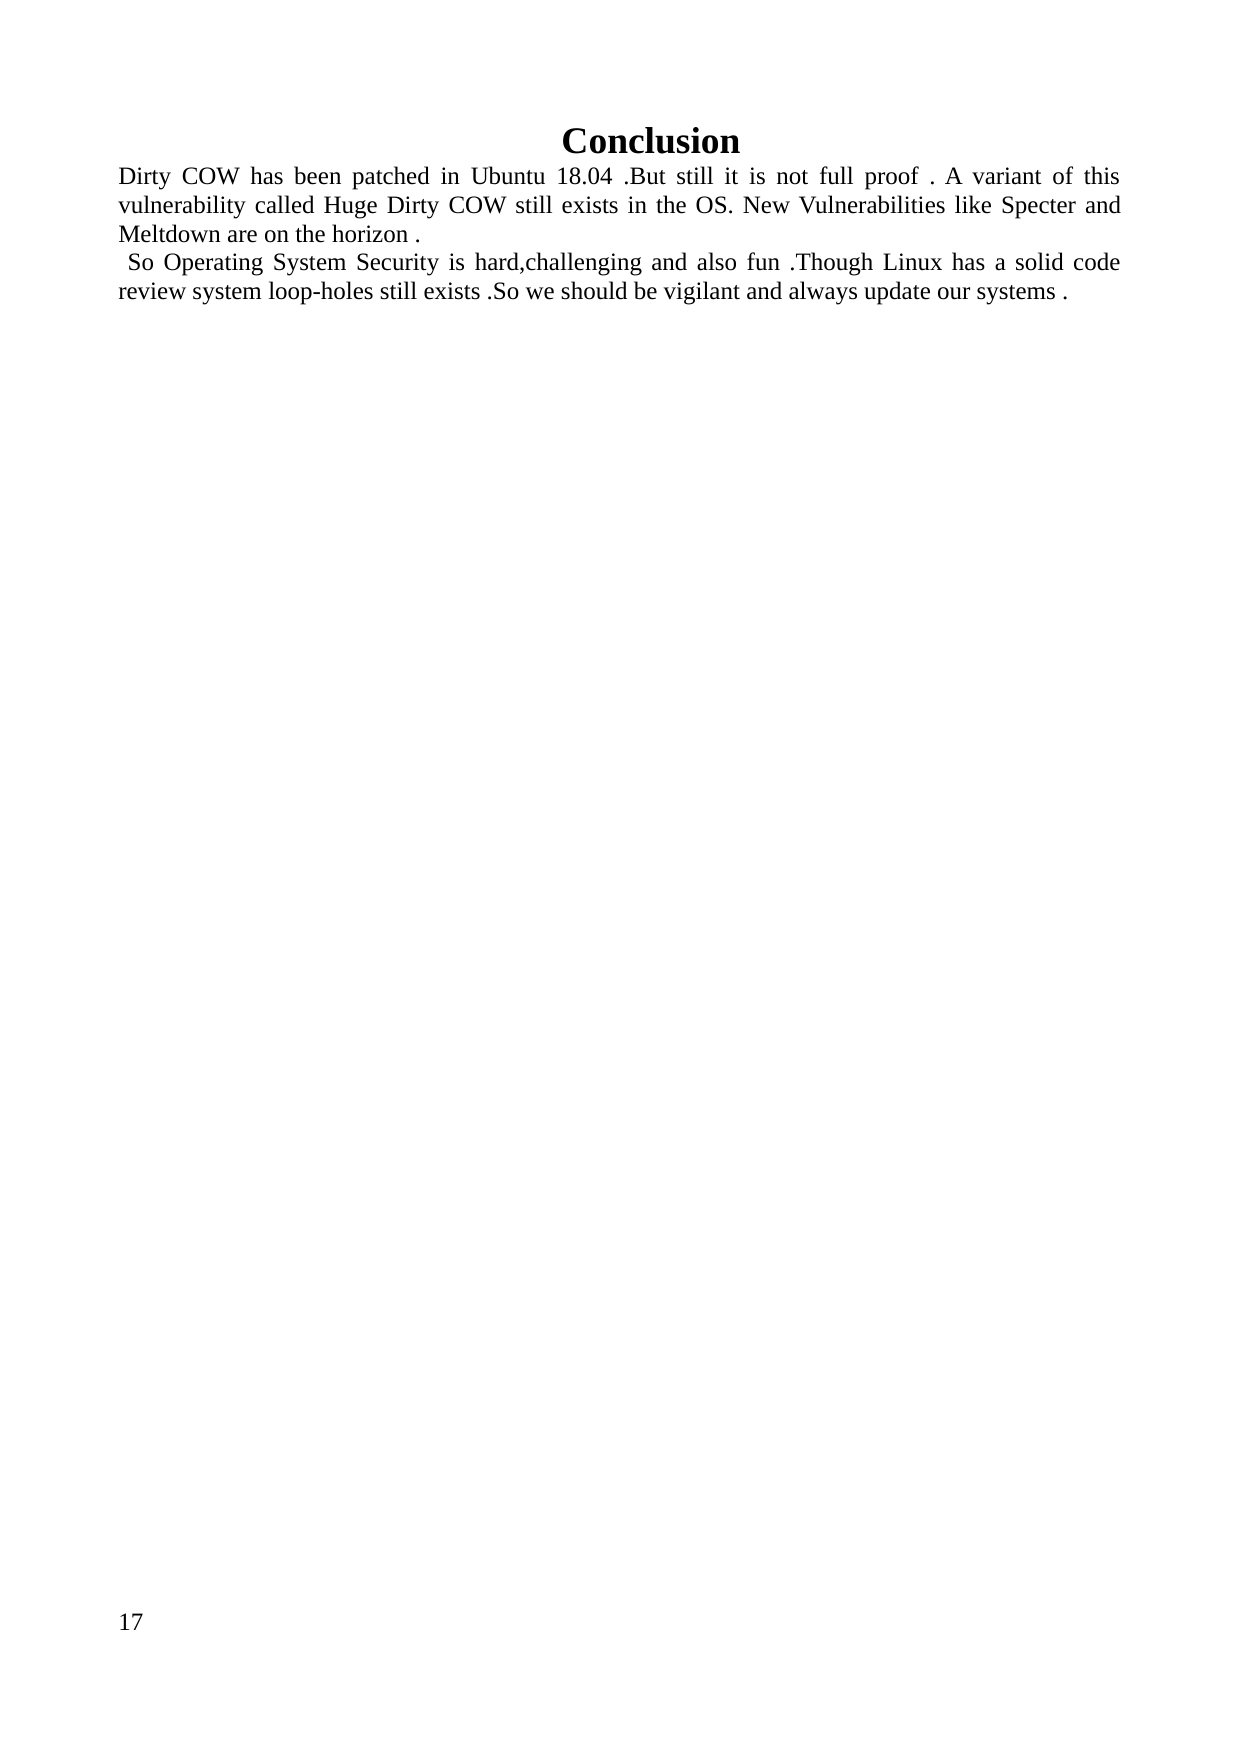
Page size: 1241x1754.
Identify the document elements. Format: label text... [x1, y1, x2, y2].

text So Operating System Security is hard,challenging and also fun .Though Linux has a solid code review system loop-holes still exists .So we should be vigilant and always update our systems . [118, 247, 1122, 305]
text Dirty COW has been patched in Ubuntu 18.04 .But still it is not full proof . A variant of this vulnerability called Huge Dirty COW still exists in the OS. New Vulnerabilities like Specter and Meltdown are on the horizon . [118, 161, 1122, 247]
text Conclusion [118, 118, 1122, 161]
